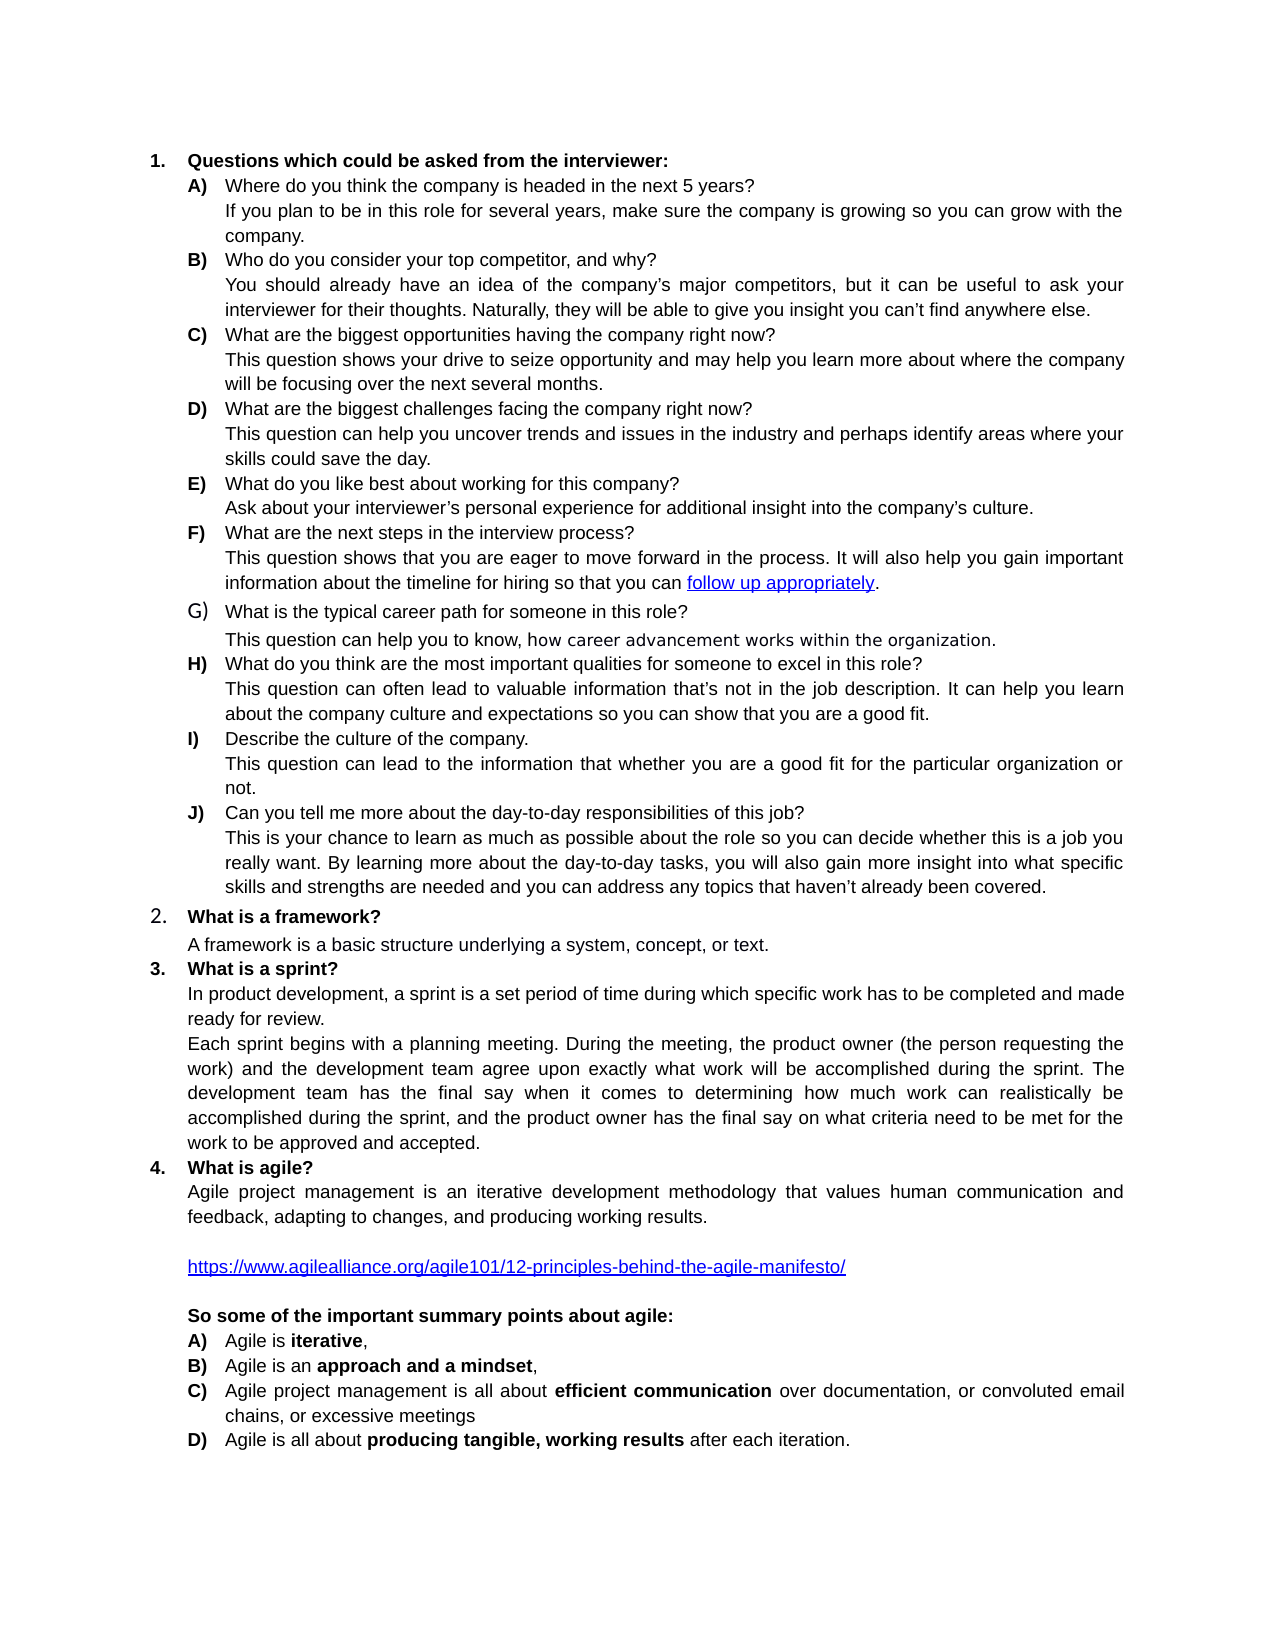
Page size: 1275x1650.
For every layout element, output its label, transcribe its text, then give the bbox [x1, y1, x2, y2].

list What is a framework? [150, 901, 1125, 929]
list Agile is an approach and a mindset, [187, 1355, 1125, 1376]
list Where do you think the company is headed in the next 5 years? [187, 175, 1125, 196]
list What are the next steps in the interview process? [187, 522, 1125, 543]
list https://www.agilealliance.org/agile101/12-principles-behind-the-agile-manifesto/ [150, 1256, 1125, 1277]
list This question can often lead to valuable information that’s not in the job description. It can help you learn about the company culture and expectations so you can show that you are a good fit. [187, 678, 1125, 724]
list If you plan to be in this role for several years, make sure the company is growing so you can grow with the company. [187, 199, 1125, 246]
list Describe the culture of the company. [187, 728, 1125, 749]
list You should already have an idea of the company’s major competitors, but it can be useful to ask your interviewer for their thoughts. Naturally, they will be able to give you insight you can’t find anywhere else. [187, 274, 1125, 320]
list So some of the important summary points about agile: [150, 1305, 1125, 1327]
list Who do you consider your top competitor, and why? [187, 249, 1125, 271]
list Agile is all about producing tangible, working results after each iteration. [187, 1429, 1125, 1451]
list What are the biggest opportunities having the company right now? [187, 323, 1125, 345]
list A framework is a basic structure underlying a system, concept, or text. [150, 933, 1125, 955]
list Each sprint begins with a planning meeting. During the meeting, the product owner (the person requesting the work) and the development team agree upon exactly what work will be accomplished during the sprint. The development team has the final say when it comes to determining how much work can realistically be accomplished during the sprint, and the product owner has the final say on what criteria need to be met for the work to be approved and accepted. [150, 1032, 1125, 1153]
list This question can lead to the information that whether you are a good fit for the particular organization or not. [187, 752, 1125, 799]
list This question can help you uncover trends and issues in the industry and perhaps identify areas where your skills could save the day. [187, 423, 1125, 469]
list What are the biggest challenges facing the company right now? [187, 398, 1125, 419]
list Can you tell me more about the day-to-day responsibilities of this job? [187, 802, 1125, 823]
list What is a sprint? [150, 958, 1125, 980]
list Agile is iterative, [187, 1330, 1125, 1352]
list In product development, a sprint is a set period of time during which specific work has to be completed and made ready for review. [150, 983, 1125, 1029]
list Agile project management is an iterative development methodology that values human communication and feedback, adapting to changes, and producing working results. [150, 1181, 1125, 1228]
list This is your chance to learn as much as possible about the role so you can decide whether this is a job you really want. By learning more about the day-to-day tasks, you will also gain more insight into what specific skills and strengths are needed and you can address any topics that haven’t already been covered. [187, 827, 1125, 898]
list Ask about your interviewer’s personal experience for additional insight into the company’s culture. [187, 497, 1125, 519]
list What do you think are the most important qualities for someone to excel in this role? [187, 653, 1125, 675]
list What do you like best about working for this company? [187, 472, 1125, 494]
list Questions which could be asked from the interviewer: [150, 150, 1125, 172]
list What is agile? [150, 1156, 1125, 1178]
list This question shows that you are eager to move forward in the process. It will also help you gain important information about the timeline for hiring so that you can follow up appropriately. [187, 547, 1125, 593]
list Agile project management is all about efficient communication over documentation, or convoluted email chains, or excessive meetings [187, 1379, 1125, 1426]
list This question can help you to know, how career advancement works within the organization. [187, 628, 1125, 650]
list This question shows your drive to seize opportunity and may help you learn more about where the company will be focusing over the next several months. [187, 348, 1125, 395]
list What is the typical career path for someone in this role? [187, 596, 1125, 624]
